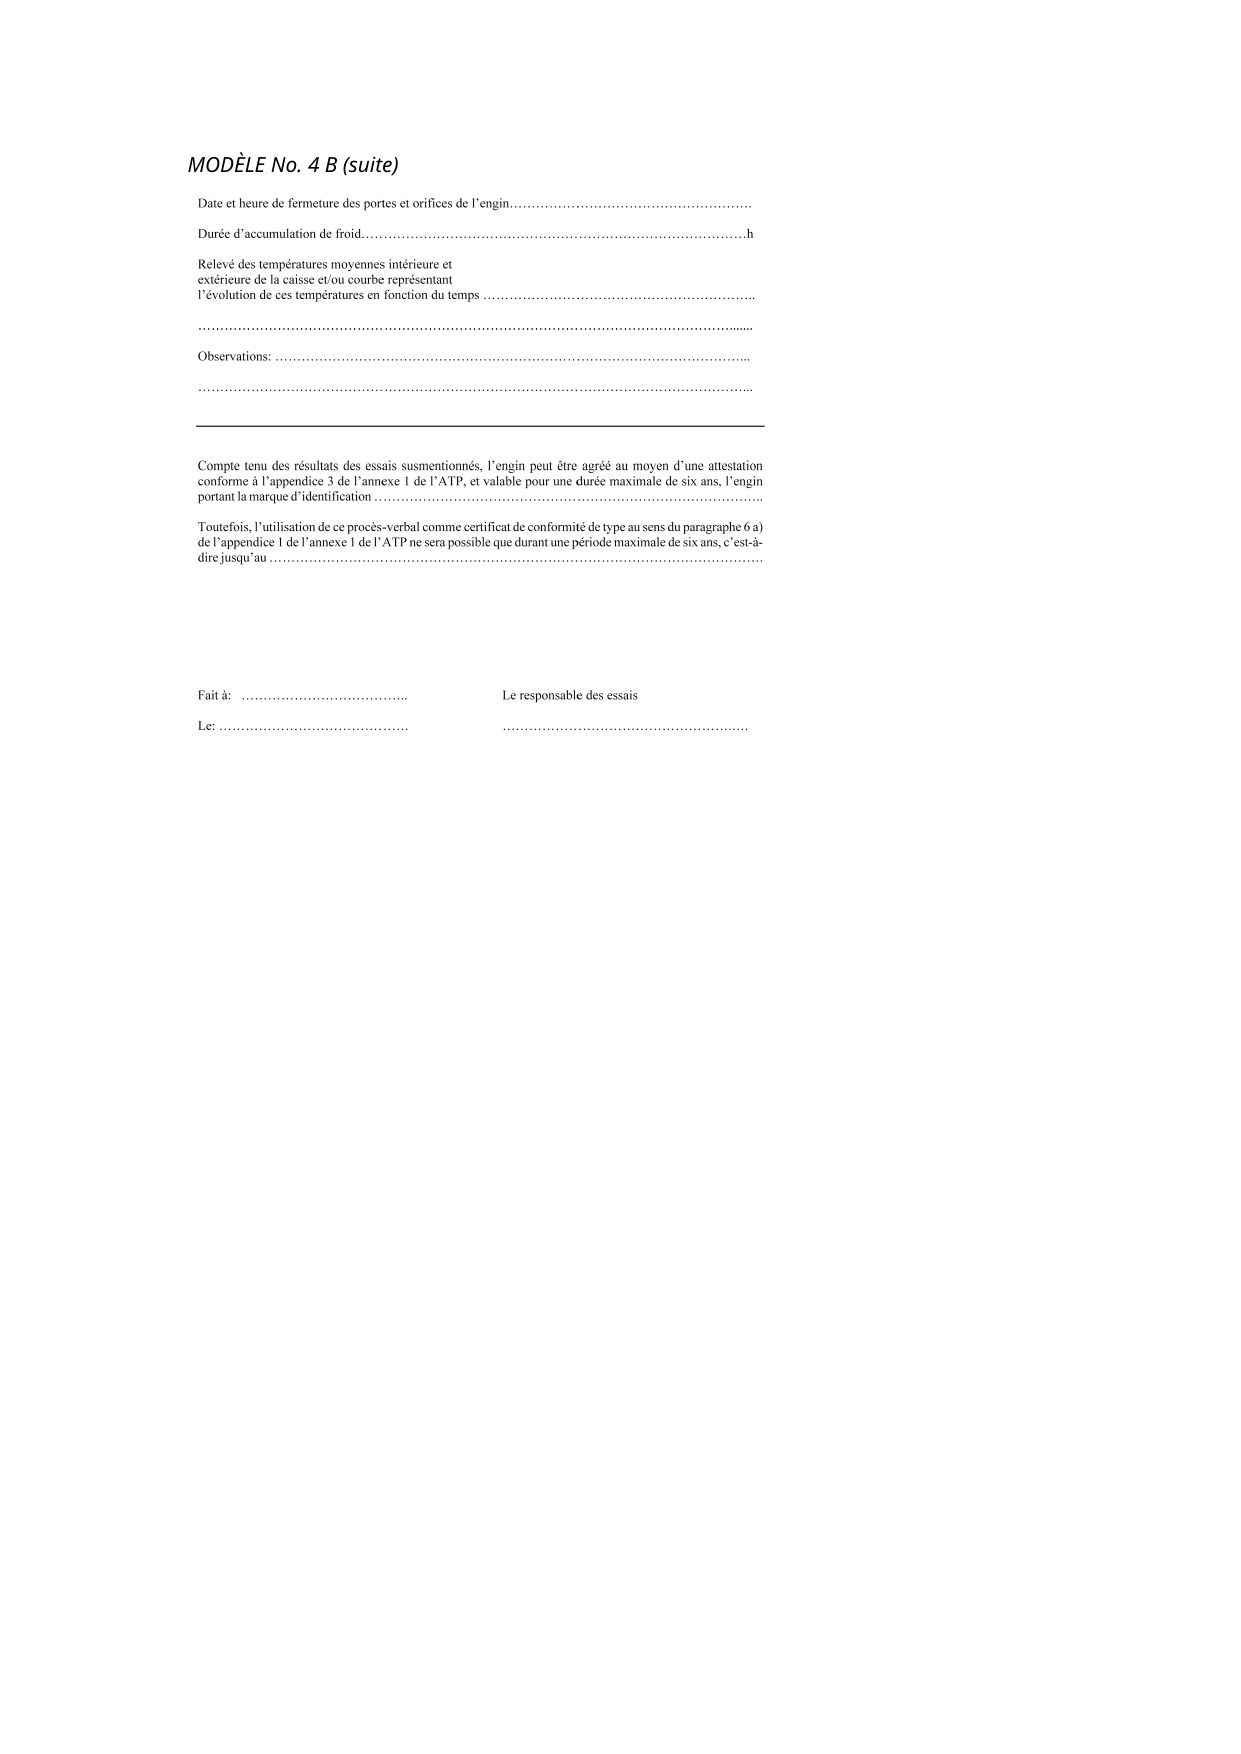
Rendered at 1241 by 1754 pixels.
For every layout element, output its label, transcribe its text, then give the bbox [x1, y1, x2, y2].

text MODÈLE No. 4 B (suite) [187, 150, 1053, 178]
picture [187, 193, 773, 738]
